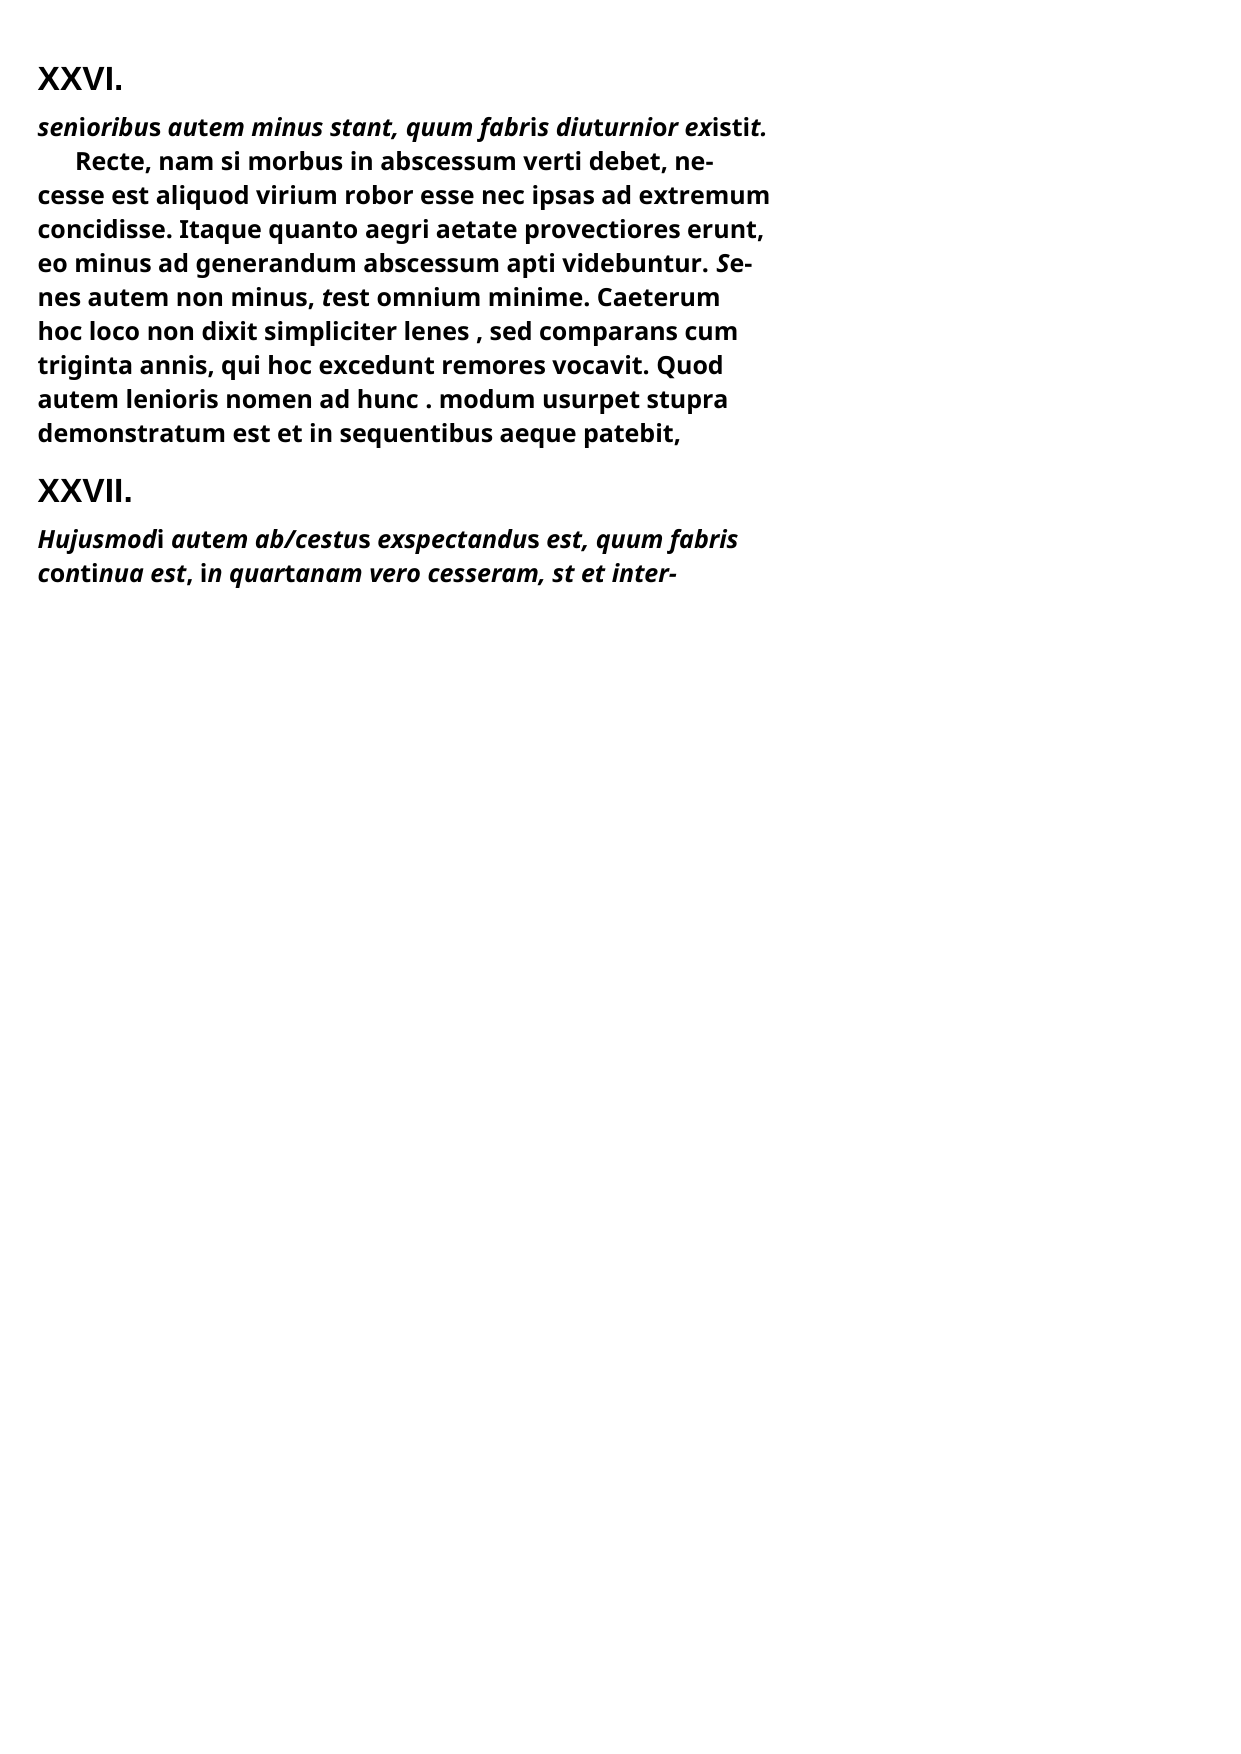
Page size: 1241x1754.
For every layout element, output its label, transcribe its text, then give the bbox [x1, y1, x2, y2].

text Hujusmodi autem ab/cestus exspectandus est, quum fabris continua est, in quartanam vero cesseram, st et inter- [37, 522, 1203, 590]
subtitle XXVII. [37, 471, 1203, 509]
text senioribus autem minus stant, quum fabris diuturnior existit. [37, 109, 1203, 143]
subtitle XXVI. [37, 58, 1203, 97]
text Recte, nam si morbus in abscessum verti debet, ne- cesse est aliquod virium robor esse nec ipsas ad extremum concidisse. Itaque quanto aegri aetate provectiores erunt, eo minus ad generandum abscessum apti videbuntur. Se- nes autem non minus, test omnium minime. Caeterum hoc loco non dixit simpliciter lenes , sed comparans cum triginta annis, qui hoc excedunt remores vocavit. Quod autem lenioris nomen ad hunc . modum usurpet stupra demonstratum est et in sequentibus aeque patebit, [37, 143, 1203, 450]
